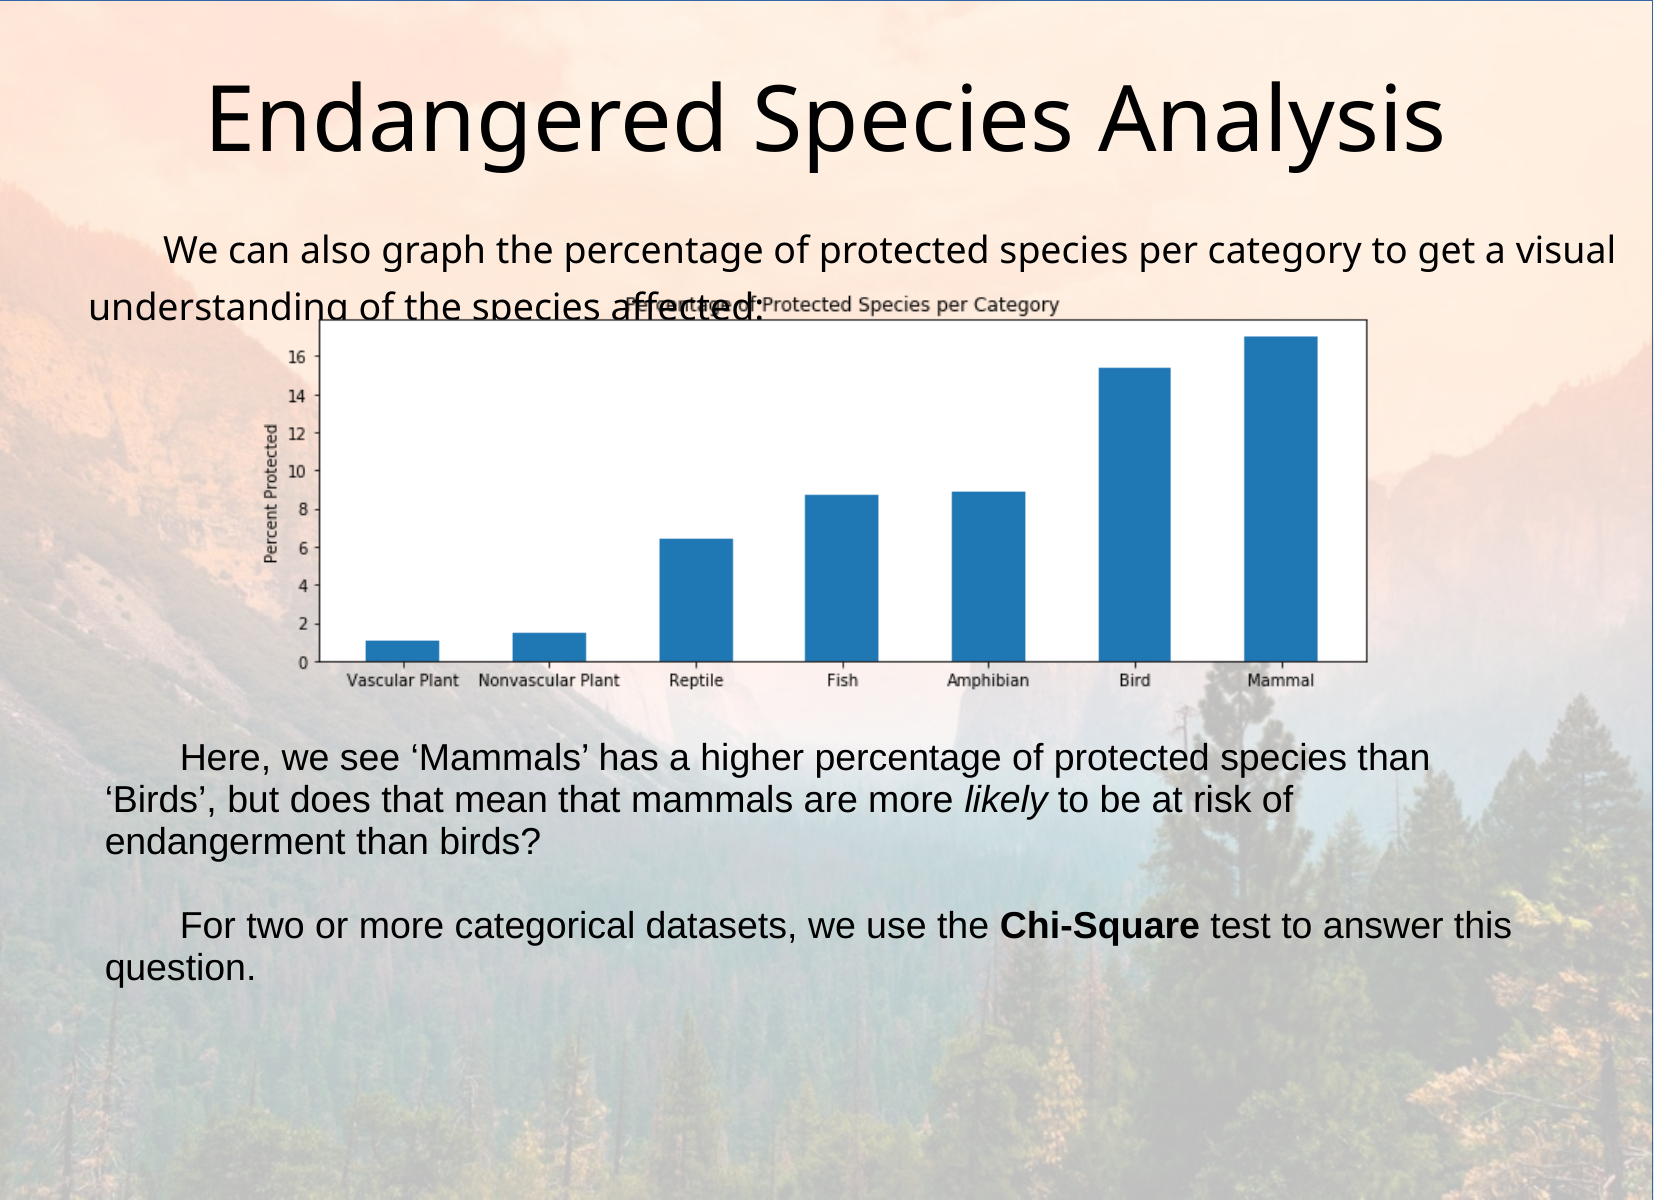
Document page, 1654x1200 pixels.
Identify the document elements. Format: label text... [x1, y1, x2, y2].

text_box Endangered Species Analysis We can also graph the percentage of protected species per category to get a visual understanding of the species affected: [0, 0, 1653, 1200]
picture [255, 285, 1382, 699]
text_box Here, we see ‘Mammals’ has a higher percentage of protected species than ‘Birds’, but does that mean that mammals are more likely to be at risk of endangerment than birds? For two or more categorical datasets, we use the Chi-Square test to answer this question. [90, 729, 1531, 996]
